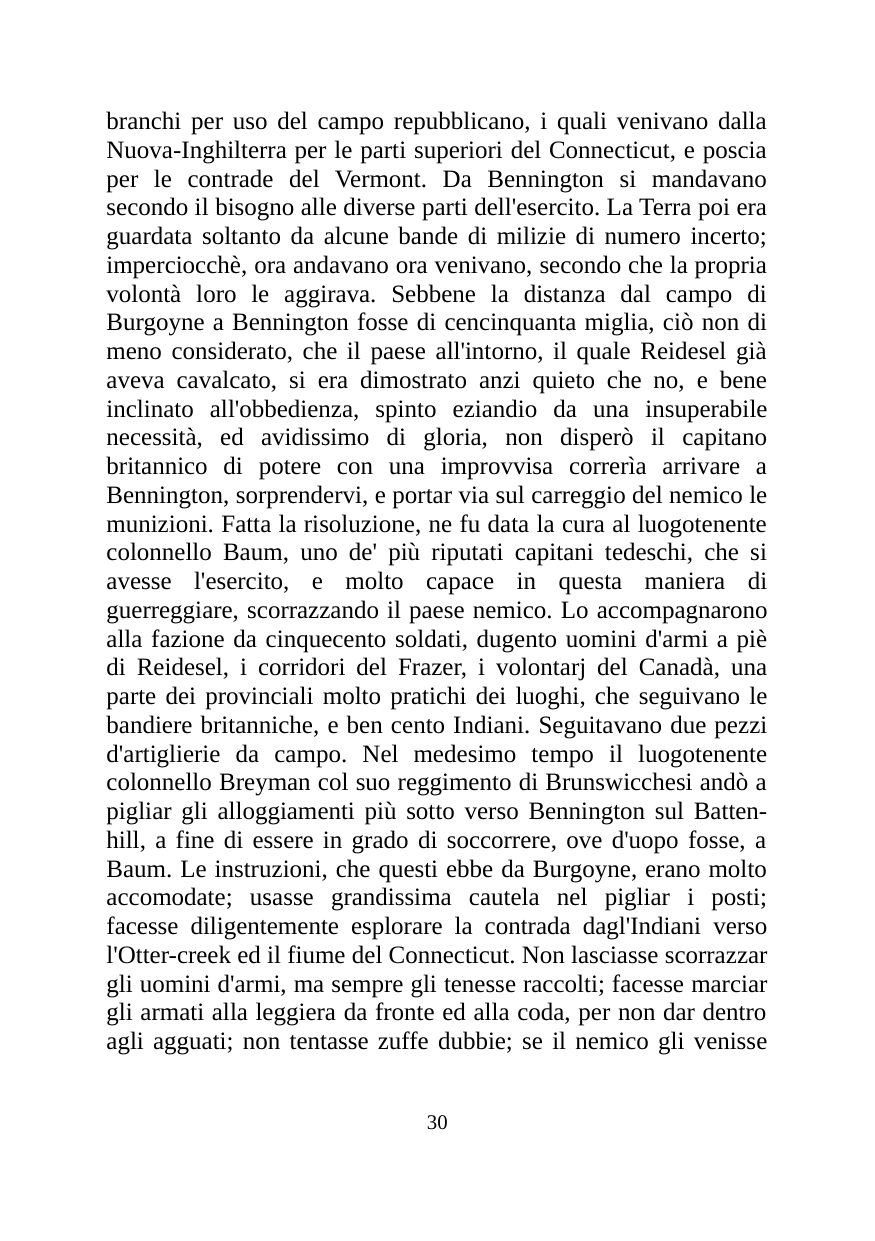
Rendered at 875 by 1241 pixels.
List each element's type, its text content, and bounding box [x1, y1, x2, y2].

text branchi per uso del campo repubblicano, i quali venivano dalla Nuova-Inghilterra per le parti superiori del Connecticut, e poscia per le contrade del Vermont. Da Bennington si mandavano secondo il bisogno alle diverse parti dell'esercito. La Terra poi era guardata soltanto da alcune bande di milizie di numero incerto; imperciocchè, ora andavano ora venivano, secondo che la propria volontà loro le aggirava. Sebbene la distanza dal campo di Burgoyne a Bennington fosse di cencinquanta miglia, ciò non di meno considerato, che il paese all'intorno, il quale Reidesel già aveva cavalcato, si era dimostrato anzi quieto che no, e bene inclinato all'obbedienza, spinto eziandio da una insuperabile necessità, ed avidissimo di gloria, non disperò il capitano britannico di potere con una improvvisa correrìa arrivare a Bennington, sorprendervi, e portar via sul carreggio del nemico le munizioni. Fatta la risoluzione, ne fu data la cura al luogotenente colonnello Baum, uno de' più riputati capitani tedeschi, che si avesse l'esercito, e molto capace in questa maniera di guerreggiare, scorrazzando il paese nemico. Lo accompagnarono alla fazione da cinquecento soldati, dugento uomini d'armi a piè di Reidesel, i corridori del Frazer, i volontarj del Canadà, una parte dei provinciali molto pratichi dei luoghi, che seguivano le bandiere britanniche, e ben cento Indiani. Seguitavano due pezzi d'artiglierie da campo. Nel medesimo tempo il luogotenente colonnello Breyman col suo reggimento di Brunswicchesi andò a pigliar gli alloggiamenti più sotto verso Bennington sul Batten-hill, a fine di essere in grado di soccorrere, ove d'uopo fosse, a Baum. Le instruzioni, che questi ebbe da Burgoyne, erano molto accomodate; usasse grandissima cautela nel pigliar i posti; facesse diligentemente esplorare la contrada dagl'Indiani verso l'Otter-creek ed il fiume del Connecticut. Non lasciasse scorrazzar gli uomini d'armi, ma sempre gli tenesse raccolti; facesse marciar gli armati alla leggiera da fronte ed alla coda, per non dar dentro agli agguati; non tentasse zuffe dubbie; se il nemico gli venisse [106, 106, 768, 1055]
